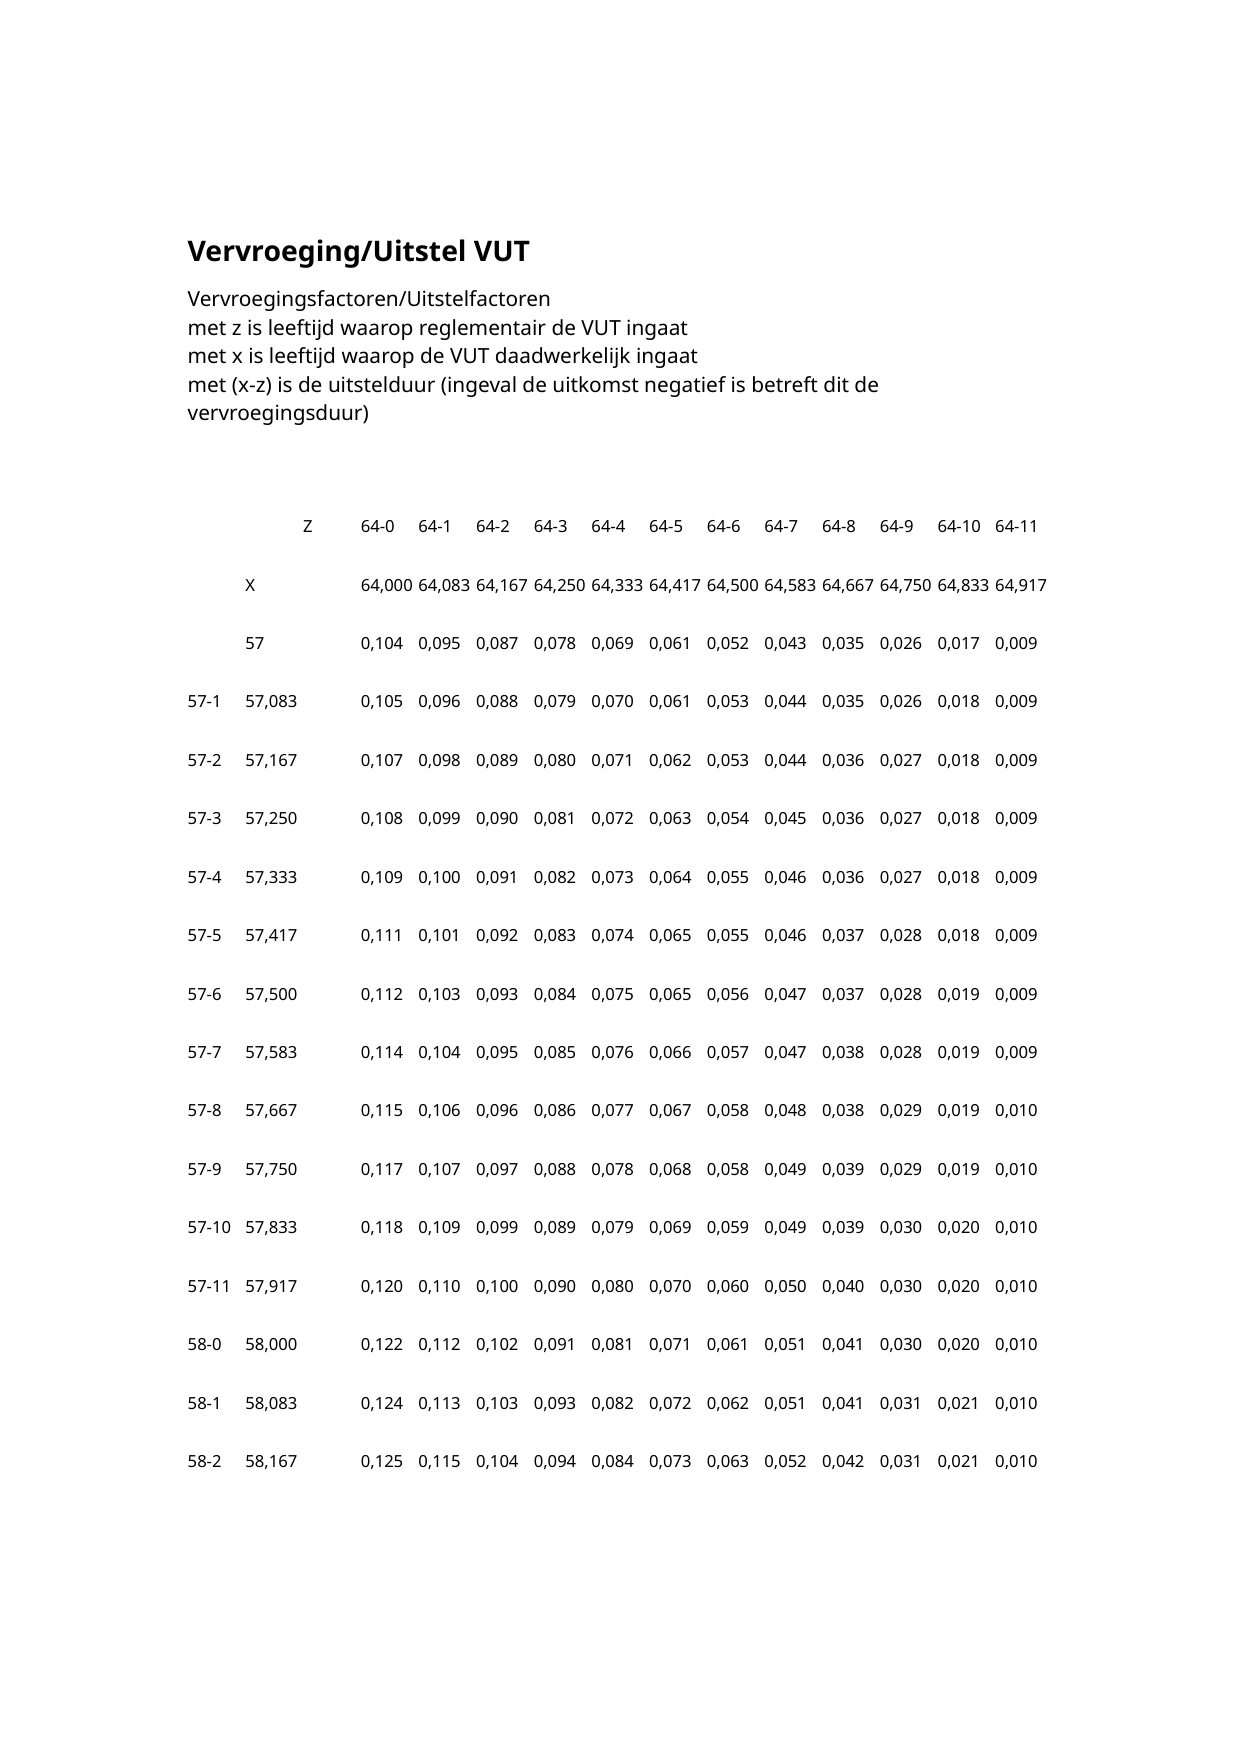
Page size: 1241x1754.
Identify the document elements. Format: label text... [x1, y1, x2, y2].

table_cell 0,017 [937, 632, 995, 690]
table_cell 0,067 [649, 1099, 707, 1157]
table_cell 0,114 [361, 1041, 418, 1099]
table_cell 0,035 [822, 632, 879, 690]
text met x is leeftijd waarop de VUT daadwerkelijk ingaat [187, 341, 1053, 370]
table_cell 57-8 [188, 1099, 245, 1157]
table_cell 0,102 [476, 1333, 533, 1391]
table_cell 58-0 [188, 1333, 245, 1391]
table_cell 0,097 [476, 1158, 533, 1216]
table_cell 0,082 [591, 1391, 649, 1450]
table_cell 0,093 [476, 982, 533, 1041]
table_cell [303, 573, 361, 632]
table_cell 0,091 [476, 865, 533, 924]
table_cell 58-1 [188, 1391, 245, 1450]
table_cell 0,099 [476, 1216, 533, 1274]
table_cell 0,037 [822, 982, 879, 1041]
table_cell 57,833 [245, 1216, 303, 1274]
table_cell 0,079 [591, 1216, 649, 1274]
table_cell 0,070 [591, 690, 649, 748]
table_cell 0,027 [880, 865, 937, 924]
table_cell 0,071 [591, 749, 649, 807]
table_cell 0,052 [707, 632, 764, 690]
table_cell 0,088 [476, 690, 533, 748]
table_cell [188, 573, 245, 632]
table_cell 0,059 [707, 1216, 764, 1274]
table_cell 0,072 [591, 807, 649, 865]
table_cell 0,109 [418, 1216, 476, 1274]
table_header 64-11 [995, 515, 1053, 573]
table_cell 0,009 [995, 690, 1053, 748]
table_cell 0,071 [649, 1333, 707, 1391]
subtitle Vervroeging/Uitstel VUT [187, 231, 1053, 269]
table_cell 57-5 [188, 924, 245, 982]
table_cell 0,064 [649, 865, 707, 924]
table_cell 57,500 [245, 982, 303, 1041]
table_cell 64,333 [591, 573, 649, 632]
table_cell X [245, 573, 303, 632]
table_cell 58,000 [245, 1333, 303, 1391]
table_cell 0,112 [418, 1333, 476, 1391]
table_cell 0,010 [995, 1333, 1053, 1391]
table_cell 0,047 [764, 982, 822, 1041]
table_cell [303, 1041, 361, 1099]
table_cell 0,028 [880, 924, 937, 982]
text Vervroegingsfactoren/Uitstelfactoren [187, 284, 1053, 313]
table_cell 0,096 [418, 690, 476, 748]
table_cell 0,073 [591, 865, 649, 924]
table_cell 0,124 [361, 1391, 418, 1450]
table_cell 57 [245, 632, 303, 690]
table_cell 0,115 [418, 1450, 476, 1508]
table_cell [188, 632, 245, 690]
table_cell 0,090 [476, 807, 533, 865]
table_header 64-0 [361, 515, 418, 573]
table_cell 0,039 [822, 1158, 879, 1216]
table_cell 0,062 [707, 1391, 764, 1450]
table_cell [303, 865, 361, 924]
table_cell 0,084 [591, 1450, 649, 1508]
table_cell 0,107 [361, 749, 418, 807]
table_cell [303, 1391, 361, 1450]
table_cell 0,094 [534, 1450, 591, 1508]
table_cell 0,060 [707, 1274, 764, 1333]
table_cell [303, 749, 361, 807]
table_cell 0,091 [534, 1333, 591, 1391]
table_cell 0,086 [534, 1099, 591, 1157]
table_cell 0,093 [534, 1391, 591, 1450]
table_cell 0,051 [764, 1333, 822, 1391]
table_cell 0,083 [534, 924, 591, 982]
table_cell 57,917 [245, 1274, 303, 1333]
text met (x-z) is de uitstelduur (ingeval de uitkomst negatief is betreft dit de vervroegingsduur) [187, 370, 1053, 427]
table_cell 0,077 [591, 1099, 649, 1157]
table_cell 0,112 [361, 982, 418, 1041]
table_header 64-2 [476, 515, 533, 573]
table_cell 0,076 [591, 1041, 649, 1099]
table_cell 57,417 [245, 924, 303, 982]
table_cell 0,036 [822, 749, 879, 807]
table_cell 0,035 [822, 690, 879, 748]
table_header 64-8 [822, 515, 879, 573]
table_cell 0,100 [418, 865, 476, 924]
table_cell 0,058 [707, 1099, 764, 1157]
table_cell 0,026 [880, 632, 937, 690]
table_cell 0,009 [995, 632, 1053, 690]
table_cell 0,043 [764, 632, 822, 690]
table_cell 0,110 [418, 1274, 476, 1333]
table_cell 0,109 [361, 865, 418, 924]
table_cell 0,031 [880, 1450, 937, 1508]
table_cell 0,080 [591, 1274, 649, 1333]
table_cell 0,010 [995, 1158, 1053, 1216]
table_cell 0,031 [880, 1391, 937, 1450]
table_cell 57-9 [188, 1158, 245, 1216]
table_cell 0,063 [649, 807, 707, 865]
table_cell 0,079 [534, 690, 591, 748]
table_cell 0,018 [937, 924, 995, 982]
table_cell 0,041 [822, 1391, 879, 1450]
table_cell 0,009 [995, 1041, 1053, 1099]
table_cell [303, 1099, 361, 1157]
table_cell 64,083 [418, 573, 476, 632]
table_cell 0,078 [591, 1158, 649, 1216]
table_cell 57-7 [188, 1041, 245, 1099]
table_cell 57,750 [245, 1158, 303, 1216]
table_cell 0,010 [995, 1099, 1053, 1157]
table_cell 0,019 [937, 1041, 995, 1099]
table_cell [303, 924, 361, 982]
text met z is leeftijd waarop reglementair de VUT ingaat [187, 313, 1053, 341]
table_cell 0,096 [476, 1099, 533, 1157]
table_cell 0,018 [937, 865, 995, 924]
table_header 64-9 [880, 515, 937, 573]
table_cell 57,583 [245, 1041, 303, 1099]
table_cell 0,055 [707, 865, 764, 924]
table_cell [303, 807, 361, 865]
table_cell 64,417 [649, 573, 707, 632]
table_cell 0,122 [361, 1333, 418, 1391]
table_cell 0,049 [764, 1216, 822, 1274]
table_cell 0,048 [764, 1099, 822, 1157]
table_cell 0,101 [418, 924, 476, 982]
table_cell 57-4 [188, 865, 245, 924]
table_cell 0,058 [707, 1158, 764, 1216]
table_cell 64,917 [995, 573, 1053, 632]
table_cell 0,040 [822, 1274, 879, 1333]
table_cell 0,018 [937, 749, 995, 807]
table_cell 0,082 [534, 865, 591, 924]
table_cell 0,070 [649, 1274, 707, 1333]
table_cell 0,046 [764, 924, 822, 982]
table_cell 0,044 [764, 690, 822, 748]
table_header 64-6 [707, 515, 764, 573]
table_cell 0,009 [995, 807, 1053, 865]
table_cell 0,056 [707, 982, 764, 1041]
table_cell 0,010 [995, 1274, 1053, 1333]
table_cell 0,104 [418, 1041, 476, 1099]
table_cell 0,120 [361, 1274, 418, 1333]
table_cell 0,030 [880, 1333, 937, 1391]
table_cell [303, 632, 361, 690]
table_cell 0,111 [361, 924, 418, 982]
table_cell 0,078 [534, 632, 591, 690]
table_cell 0,038 [822, 1041, 879, 1099]
table_cell 57,333 [245, 865, 303, 924]
table_cell 0,117 [361, 1158, 418, 1216]
table_cell 57,083 [245, 690, 303, 748]
table_cell 0,019 [937, 982, 995, 1041]
table_cell [303, 1158, 361, 1216]
table_cell 0,125 [361, 1450, 418, 1508]
table_cell 0,088 [534, 1158, 591, 1216]
table_cell 0,118 [361, 1216, 418, 1274]
table_cell 0,053 [707, 749, 764, 807]
table_cell 0,046 [764, 865, 822, 924]
table_header [245, 515, 303, 573]
table_cell 0,021 [937, 1391, 995, 1450]
table_cell 0,104 [361, 632, 418, 690]
table_cell 64,583 [764, 573, 822, 632]
table_cell 58,167 [245, 1450, 303, 1508]
table_cell 0,020 [937, 1333, 995, 1391]
table_cell 0,018 [937, 690, 995, 748]
table_cell 0,018 [937, 807, 995, 865]
table_cell 0,019 [937, 1099, 995, 1157]
table_cell 0,105 [361, 690, 418, 748]
table_cell 0,009 [995, 924, 1053, 982]
table_cell [303, 1333, 361, 1391]
table_cell 0,063 [707, 1450, 764, 1508]
table_cell 0,041 [822, 1333, 879, 1391]
table_cell 0,027 [880, 749, 937, 807]
table_cell 0,030 [880, 1216, 937, 1274]
table_cell 0,104 [476, 1450, 533, 1508]
table_cell 0,009 [995, 749, 1053, 807]
table_cell 0,036 [822, 865, 879, 924]
table_cell 0,080 [534, 749, 591, 807]
table_cell 0,010 [995, 1391, 1053, 1450]
table_cell 0,073 [649, 1450, 707, 1508]
table_cell 0,044 [764, 749, 822, 807]
table_cell 0,051 [764, 1391, 822, 1450]
table_cell 0,108 [361, 807, 418, 865]
table_header 64-4 [591, 515, 649, 573]
table_cell 57-10 [188, 1216, 245, 1274]
table_cell 0,010 [995, 1450, 1053, 1508]
table_cell 0,054 [707, 807, 764, 865]
table_cell 64,500 [707, 573, 764, 632]
table_cell 0,089 [476, 749, 533, 807]
table_cell 0,061 [649, 632, 707, 690]
table_cell 0,061 [707, 1333, 764, 1391]
table_cell 0,065 [649, 924, 707, 982]
table_cell 0,009 [995, 865, 1053, 924]
table_cell 64,000 [361, 573, 418, 632]
table_cell 0,100 [476, 1274, 533, 1333]
table_header 64-1 [418, 515, 476, 573]
table_cell 0,085 [534, 1041, 591, 1099]
table_cell 0,084 [534, 982, 591, 1041]
table_cell 0,092 [476, 924, 533, 982]
table_cell 57,167 [245, 749, 303, 807]
table_cell 0,057 [707, 1041, 764, 1099]
table_cell 64,833 [937, 573, 995, 632]
table_cell 0,020 [937, 1274, 995, 1333]
table_cell 0,065 [649, 982, 707, 1041]
table_cell 57-1 [188, 690, 245, 748]
table_header 64-10 [937, 515, 995, 573]
table_cell 0,075 [591, 982, 649, 1041]
table_cell 0,045 [764, 807, 822, 865]
table_cell 0,103 [476, 1391, 533, 1450]
table_header 64-7 [764, 515, 822, 573]
table_cell 0,042 [822, 1450, 879, 1508]
table_cell 0,028 [880, 1041, 937, 1099]
table_cell 0,069 [649, 1216, 707, 1274]
table_cell [303, 982, 361, 1041]
table_cell 0,037 [822, 924, 879, 982]
table_cell 0,020 [937, 1216, 995, 1274]
table_cell 0,095 [476, 1041, 533, 1099]
table_cell 0,039 [822, 1216, 879, 1274]
table_cell 0,106 [418, 1099, 476, 1157]
table_cell [303, 1450, 361, 1508]
table_cell 0,095 [418, 632, 476, 690]
table_cell 64,750 [880, 573, 937, 632]
table_cell 0,050 [764, 1274, 822, 1333]
table_header 64-3 [534, 515, 591, 573]
table_cell 0,055 [707, 924, 764, 982]
table_cell 0,115 [361, 1099, 418, 1157]
table_cell 0,028 [880, 982, 937, 1041]
table_cell 0,069 [591, 632, 649, 690]
table_cell 0,021 [937, 1450, 995, 1508]
table_cell 0,062 [649, 749, 707, 807]
table_cell 0,029 [880, 1099, 937, 1157]
table_cell 0,027 [880, 807, 937, 865]
table_header [188, 515, 245, 573]
table_cell 0,029 [880, 1158, 937, 1216]
table_cell 0,066 [649, 1041, 707, 1099]
table_cell 0,099 [418, 807, 476, 865]
table_header 64-5 [649, 515, 707, 573]
table_cell 0,026 [880, 690, 937, 748]
table_cell 0,009 [995, 982, 1053, 1041]
table_cell 0,047 [764, 1041, 822, 1099]
table_cell 57-3 [188, 807, 245, 865]
table_cell 57-2 [188, 749, 245, 807]
table_cell 58-2 [188, 1450, 245, 1508]
table_cell 0,053 [707, 690, 764, 748]
table_cell 0,090 [534, 1274, 591, 1333]
table_cell 0,068 [649, 1158, 707, 1216]
table_cell 57,667 [245, 1099, 303, 1157]
table_cell 0,098 [418, 749, 476, 807]
table_header Z [303, 515, 361, 573]
table_cell 0,089 [534, 1216, 591, 1274]
table_cell [303, 1216, 361, 1274]
table_cell 0,010 [995, 1216, 1053, 1274]
table_cell 0,103 [418, 982, 476, 1041]
table_cell 0,038 [822, 1099, 879, 1157]
table_cell [303, 1274, 361, 1333]
table_cell 0,036 [822, 807, 879, 865]
table_cell [303, 690, 361, 748]
table_cell 0,049 [764, 1158, 822, 1216]
table_cell 0,081 [534, 807, 591, 865]
table_cell 64,250 [534, 573, 591, 632]
table_cell 0,113 [418, 1391, 476, 1450]
table_cell 57-11 [188, 1274, 245, 1333]
table_cell 0,107 [418, 1158, 476, 1216]
table_cell 0,081 [591, 1333, 649, 1391]
table_cell 0,087 [476, 632, 533, 690]
table_cell 0,074 [591, 924, 649, 982]
table_cell 64,667 [822, 573, 879, 632]
table_cell 58,083 [245, 1391, 303, 1450]
table_cell 57,250 [245, 807, 303, 865]
table_cell 64,167 [476, 573, 533, 632]
table_cell 0,072 [649, 1391, 707, 1450]
table_cell 0,019 [937, 1158, 995, 1216]
table_cell 0,030 [880, 1274, 937, 1333]
table_cell 57-6 [188, 982, 245, 1041]
table_cell 0,052 [764, 1450, 822, 1508]
table_cell 0,061 [649, 690, 707, 748]
